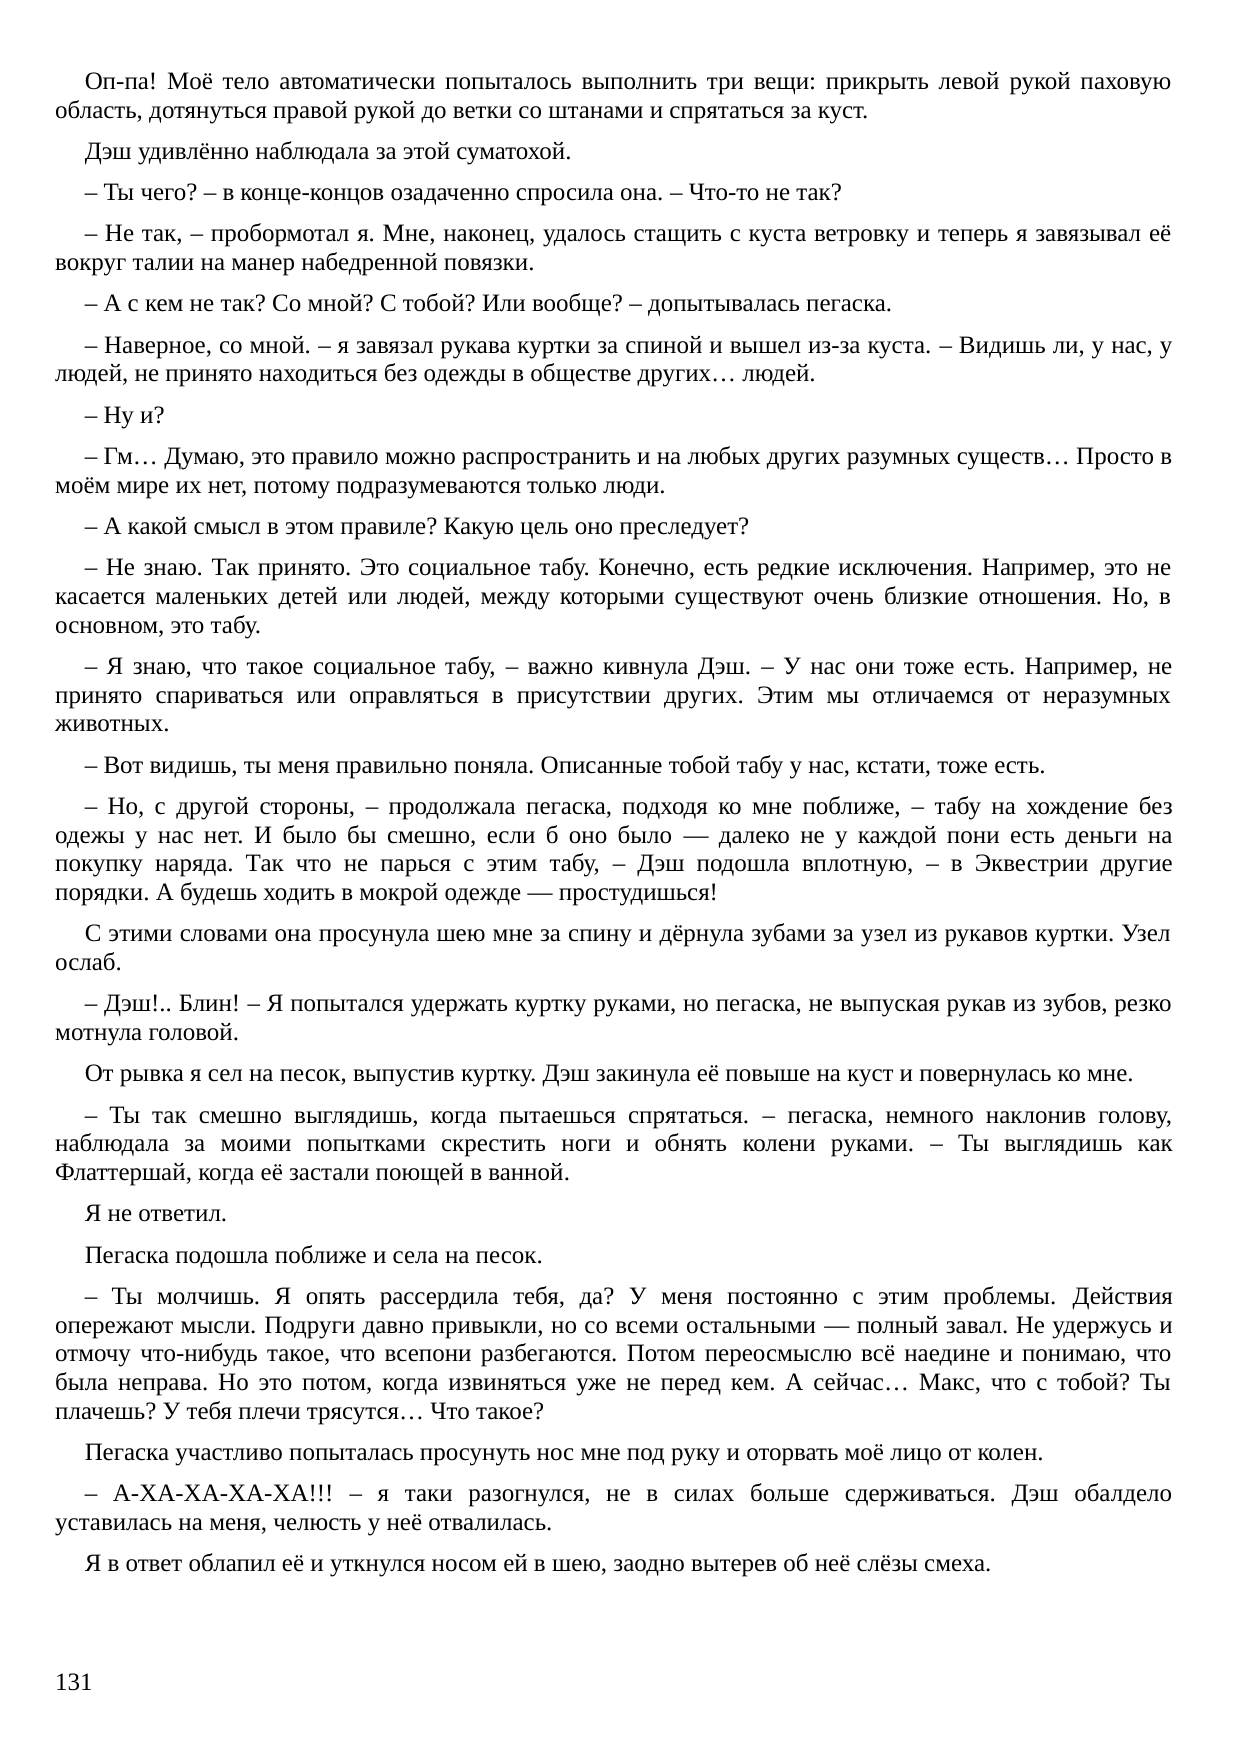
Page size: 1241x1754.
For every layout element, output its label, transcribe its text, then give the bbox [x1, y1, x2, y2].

text Оп-па! Моё тело автоматически попыталось выполнить три вещи: прикрыть левой рукой паховую область, дотянуться правой рукой до ветки со штанами и спрятаться за куст. [55, 66, 1173, 123]
text – Ты молчишь. Я опять рассердила тебя, да? У меня постоянно с этим проблемы. Действия опережают мысли. Подруги давно привыкли, но со всеми остальными — полный завал. Не удержусь и отмочу что-нибудь такое, что всепони разбегаются. Потом переосмыслю всё наедине и понимаю, что была неправа. Но это потом, когда извиняться уже не перед кем. А сейчас… Макс, что с тобой? Ты плачешь? У тебя плечи трясутся… Что такое? [55, 1281, 1173, 1425]
text Пегаска подошла поближе и села на песок. [55, 1240, 1173, 1268]
text – Я знаю, что такое социальное табу, – важно кивнула Дэш. – У нас они тоже есть. Например, не принято спариваться или оправляться в присутствии других. Этим мы отличаемся от неразумных животных. [55, 651, 1173, 737]
text – А с кем не так? Со мной? С тобой? Или вообще? – допытывалась пегаска. [55, 288, 1173, 317]
text – Не так, – пробормотал я. Мне, наконец, удалось стащить с куста ветровку и теперь я завязывал её вокруг талии на манер набедренной повязки. [55, 218, 1173, 276]
text – Ты чего? – в конце-концов озадаченно спросила она. – Что-то не так? [55, 177, 1173, 206]
text – Гм… Думаю, это правило можно распространить и на любых других разумных существ… Просто в моём мире их нет, потому подразумеваются только люди. [55, 441, 1173, 498]
text – Ну и? [55, 400, 1173, 428]
text Пегаска участливо попыталась просунуть нос мне под руку и оторвать моё лицо от колен. [55, 1437, 1173, 1466]
text Дэш удивлённо наблюдала за этой суматохой. [55, 136, 1173, 165]
text От рывка я сел на песок, выпустив куртку. Дэш закинула её повыше на куст и повернулась ко мне. [55, 1058, 1173, 1087]
text Я в ответ облапил её и уткнулся носом ей в шею, заодно вытерев об неё слёзы смеха. [55, 1548, 1173, 1577]
text – Но, с другой стороны, – продолжала пегаска, подходя ко мне поближе, – табу на хождение без одежы у нас нет. И было бы смешно, если б оно было — далеко не у каждой пони есть деньги на покупку наряда. Так что не парься с этим табу, – Дэш подошла вплотную, – в Эквестрии другие порядки. А будешь ходить в мокрой одежде — простудишься! [55, 791, 1173, 906]
text – Наверное, со мной. – я завязал рукава куртки за спиной и вышел из-за куста. – Видишь ли, у нас, у людей, не принято находиться без одежды в обществе других… людей. [55, 330, 1173, 387]
text Я не ответил. [55, 1198, 1173, 1227]
text – Вот видишь, ты меня правильно поняла. Описанные тобой табу у нас, кстати, тоже есть. [55, 750, 1173, 778]
text – А-ХА-ХА-ХА-ХА!!! – я таки разогнулся, не в силах больше сдерживаться. Дэш обалдело уставилась на меня, челюсть у неё отвалилась. [55, 1478, 1173, 1536]
text С этими словами она просунула шею мне за спину и дёрнула зубами за узел из рукавов куртки. Узел ослаб. [55, 918, 1173, 976]
text – Дэш!.. Блин! – Я попытался удержать куртку руками, но пегаска, не выпуская рукав из зубов, резко мотнула головой. [55, 988, 1173, 1046]
text – Ты так смешно выглядишь, когда пытаешься спрятаться. – пегаска, немного наклонив голову, наблюдала за моими попытками скрестить ноги и обнять колени руками. – Ты выглядишь как Флаттершай, когда её застали поющей в ванной. [55, 1100, 1173, 1186]
text – Не знаю. Так принято. Это социальное табу. Конечно, есть редкие исключения. Например, это не касается маленьких детей или людей, между которыми существуют очень близкие отношения. Но, в основном, это табу. [55, 552, 1173, 638]
text – А какой смысл в этом правиле? Какую цель оно преследует? [55, 511, 1173, 540]
